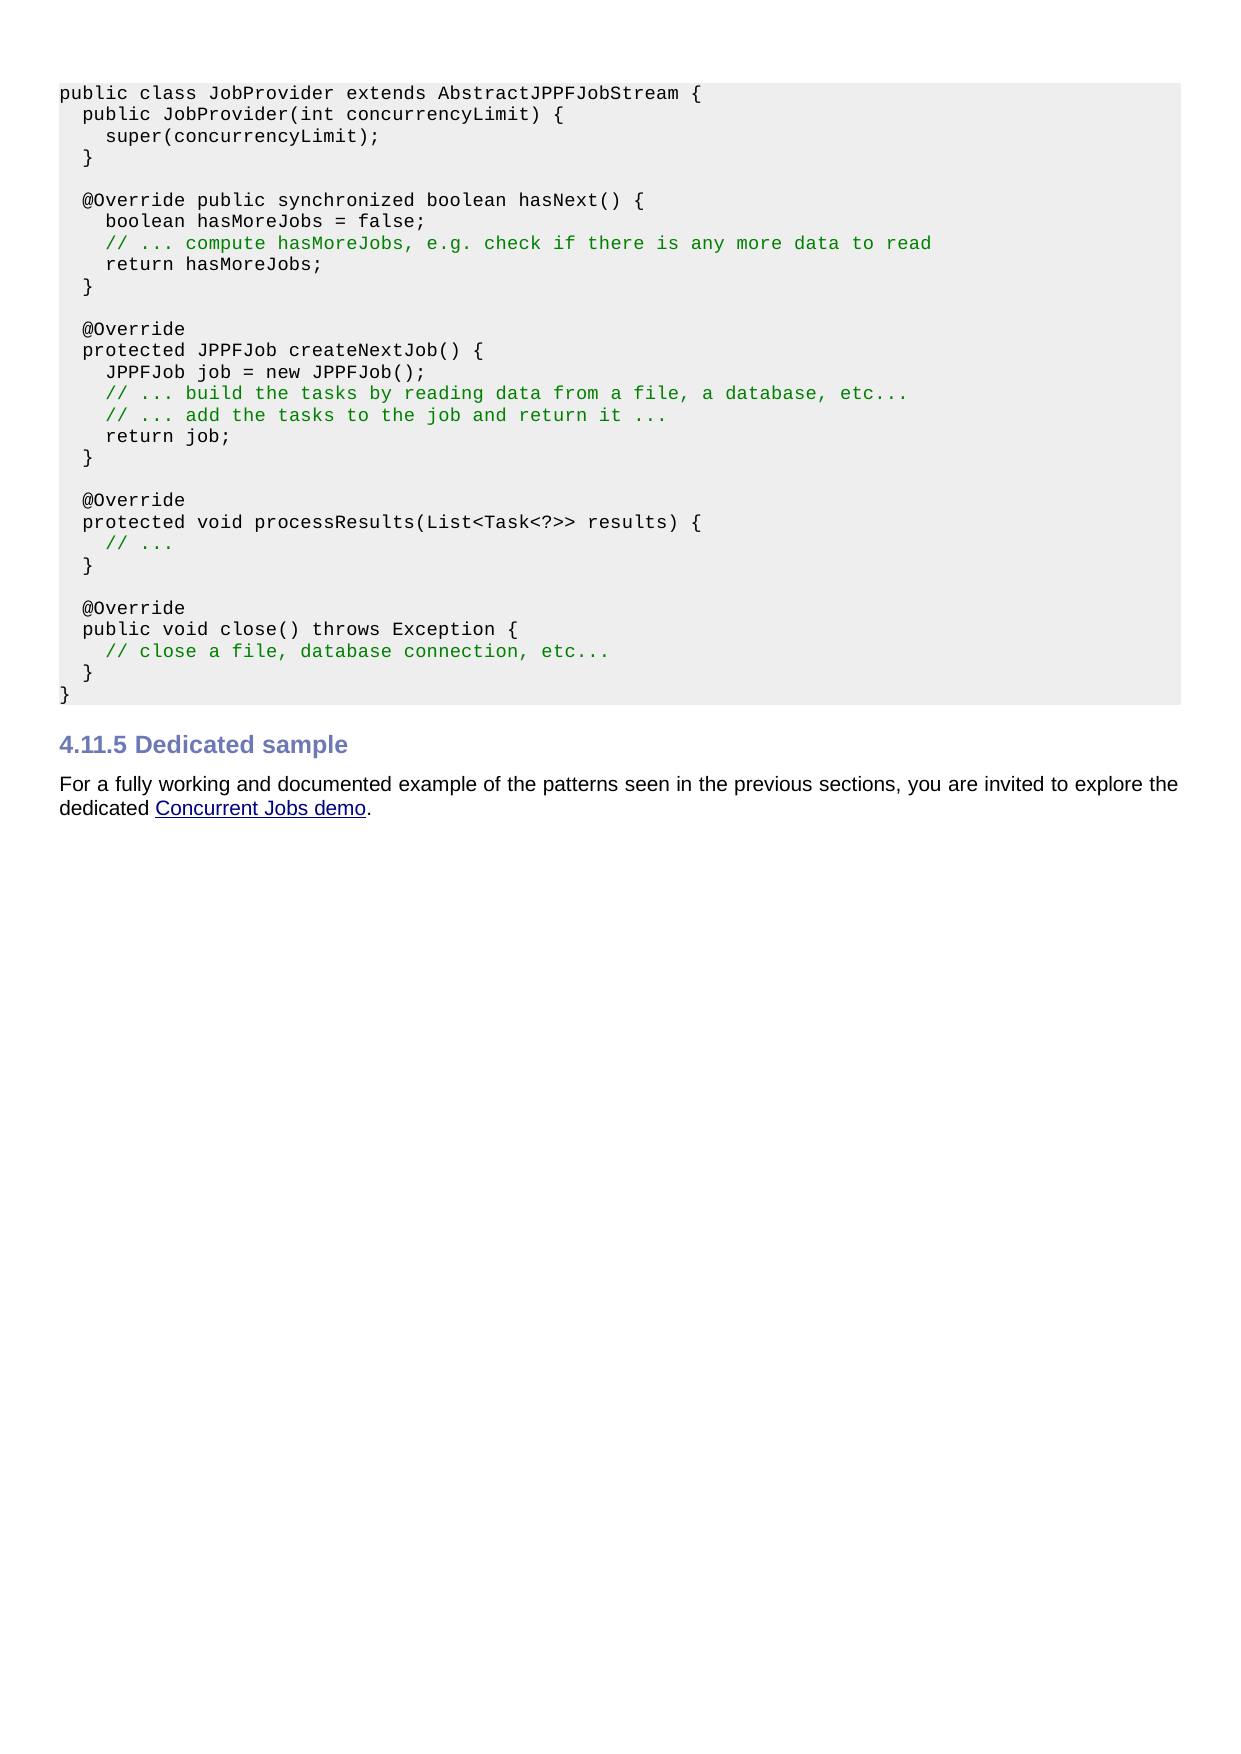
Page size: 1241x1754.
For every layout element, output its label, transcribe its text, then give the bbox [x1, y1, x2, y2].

text } [59, 276, 1181, 298]
subtitle Dedicated sample [59, 730, 1181, 759]
text @Override [59, 319, 1181, 341]
text // ... compute hasMoreJobs, e.g. check if there is any more data to read [59, 233, 1181, 255]
text @Override [59, 598, 1181, 619]
text super(concurrencyLimit); [59, 126, 1181, 147]
text For a fully working and documented example of the patterns seen in the previous sections, you are invited to explore the dedicated Concurrent Jobs demo. [59, 772, 1181, 820]
text } [59, 684, 1181, 705]
text // ... add the tasks to the job and return it ... [59, 405, 1181, 426]
text JPPFJob job = new JPPFJob(); [59, 362, 1181, 383]
text // ... build the tasks by reading data from a file, a database, etc... [59, 383, 1181, 405]
text public void close() throws Exception { [59, 619, 1181, 641]
text } [59, 662, 1181, 684]
text protected JPPFJob createNextJob() { [59, 341, 1181, 362]
text // ... [59, 534, 1181, 555]
text } [59, 555, 1181, 577]
text } [59, 448, 1181, 469]
text // close a file, database connection, etc... [59, 641, 1181, 662]
text return hasMoreJobs; [59, 255, 1181, 276]
text } [59, 147, 1181, 169]
text @Override public synchronized boolean hasNext() { [59, 190, 1181, 212]
text return job; [59, 426, 1181, 448]
text @Override [59, 491, 1181, 512]
text public class JobProvider extends AbstractJPPFJobStream { [59, 83, 1181, 104]
text public JobProvider(int concurrencyLimit) { [59, 104, 1181, 126]
text protected void processResults(List<Task<?>> results) { [59, 512, 1181, 534]
text boolean hasMoreJobs = false; [59, 212, 1181, 233]
